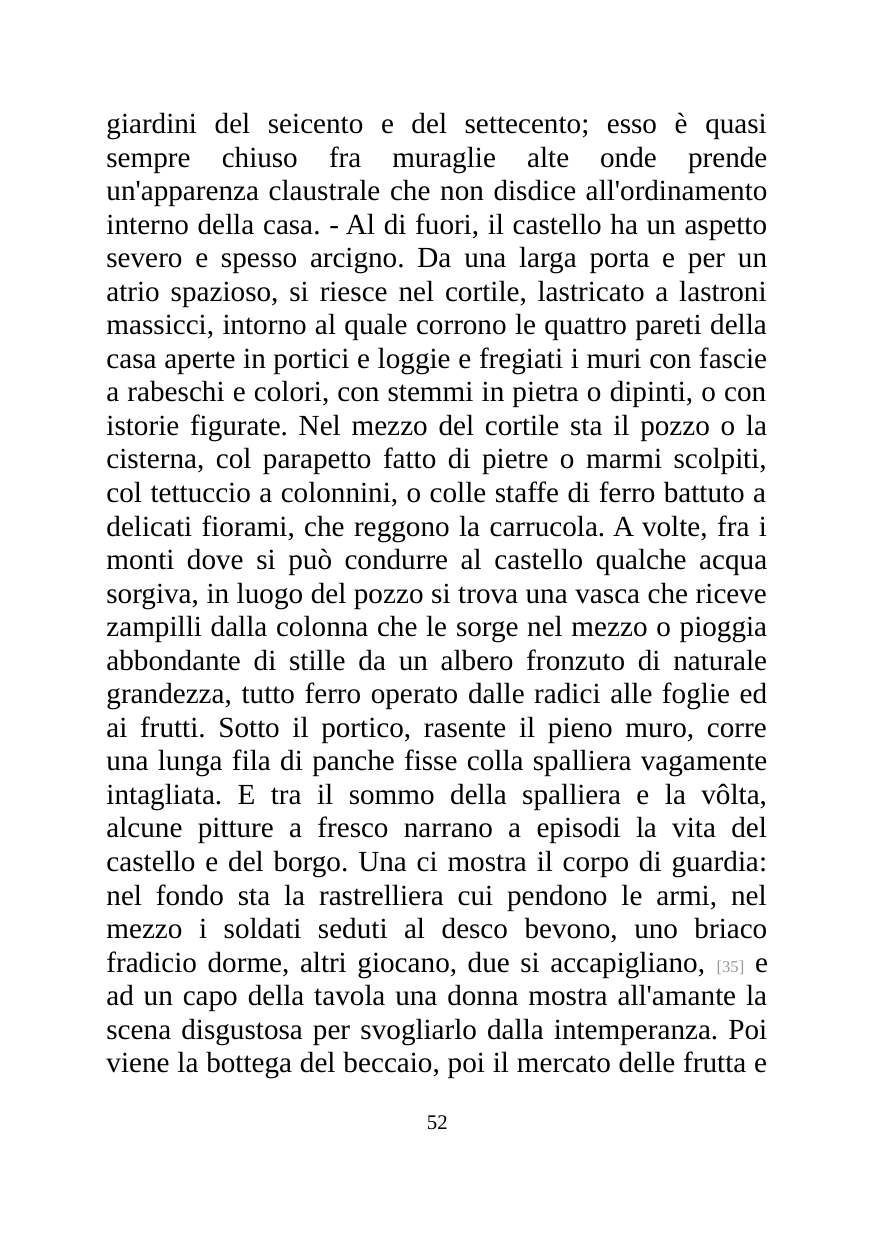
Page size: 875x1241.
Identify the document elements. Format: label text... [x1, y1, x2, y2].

text giardini del seicento e del settecento; esso è quasi sempre chiuso fra muraglie alte onde prende un'apparenza claustrale che non disdice all'ordinamento interno della casa. - Al di fuori, il castello ha un aspetto severo e spesso arcigno. Da una larga porta e per un atrio spazioso, si riesce nel cortile, lastricato a lastroni massicci, intorno al quale corrono le quattro pareti della casa aperte in portici e loggie e fregiati i muri con fascie a rabeschi e colori, con stemmi in pietra o dipinti, o con istorie figurate. Nel mezzo del cortile sta il pozzo o la cisterna, col parapetto fatto di pietre o marmi scolpiti, col tettuccio a colonnini, o colle staffe di ferro battuto a delicati fiorami, che reggono la carrucola. A volte, fra i monti dove si può condurre al castello qualche acqua sorgiva, in luogo del pozzo si trova una vasca che riceve zampilli dalla colonna che le sorge nel mezzo o pioggia abbondante di stille da un albero fronzuto di naturale grandezza, tutto ferro operato dalle radici alle foglie ed ai frutti. Sotto il portico, rasente il pieno muro, corre una lunga fila di panche fisse colla spalliera vagamente intagliata. E tra il sommo della spalliera e la vôlta, alcune pitture a fresco narrano a episodi la vita del castello e del borgo. Una ci mostra il corpo di guardia: nel fondo sta la rastrelliera cui pendono le armi, nel mezzo i soldati seduti al desco bevono, uno briaco fradicio dorme, altri giocano, due si accapigliano, [35] e ad un capo della tavola una donna mostra all'amante la scena disgustosa per svogliarlo dalla intemperanza. Poi viene la bottega del beccaio, poi il mercato delle frutta e [106, 106, 768, 1079]
